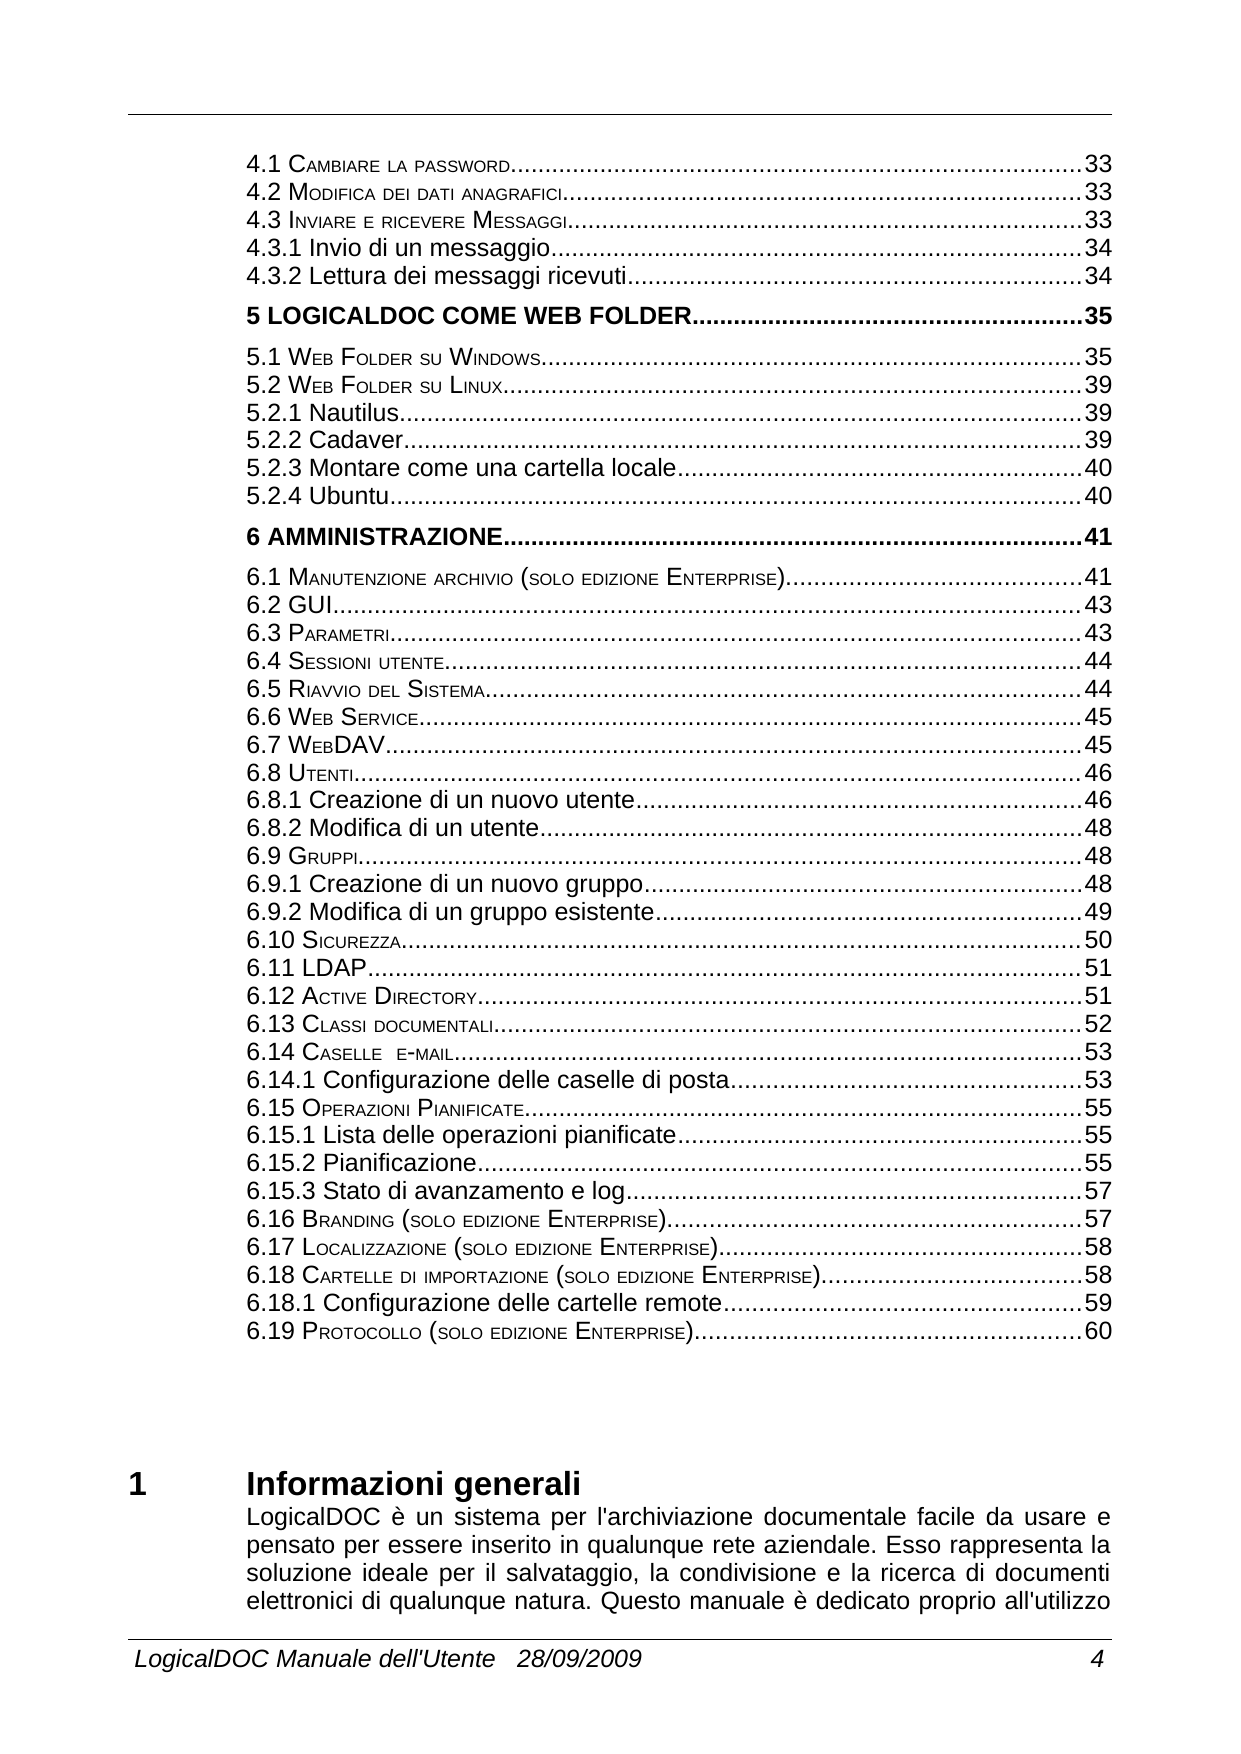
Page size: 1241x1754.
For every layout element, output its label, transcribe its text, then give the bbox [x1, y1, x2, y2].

text 5.1 Web Folder su Windows 35 [246, 342, 1112, 370]
text 6 Amministrazione 41 [246, 522, 1112, 550]
text 6.15.3 Stato di avanzamento e log 57 [246, 1177, 1112, 1205]
text 5 LogicalDOC come Web Folder 35 [246, 302, 1112, 330]
text 5.2.2 Cadaver 39 [246, 426, 1112, 454]
text 4.2 Modifica dei dati anagrafici 33 [246, 178, 1112, 206]
text 6.9.2 Modifica di un gruppo esistente 49 [246, 898, 1112, 926]
text 6.2 GUI 43 [246, 591, 1112, 619]
text 6.9.1 Creazione di un nuovo gruppo 48 [246, 870, 1112, 898]
text 6.7 WebDAV 45 [246, 730, 1112, 758]
text 6.12 Active Directory 51 [246, 982, 1112, 1009]
text 4.3 Inviare e ricevere Messaggi 33 [246, 206, 1112, 234]
text 5.2.1 Nautilus 39 [246, 398, 1112, 426]
text 6.8.1 Creazione di un nuovo utente 46 [246, 786, 1112, 814]
text 6.14.1 Configurazione delle caselle di posta 53 [246, 1065, 1112, 1093]
text 6.11 LDAP 51 [246, 954, 1112, 982]
text 6.13 Classi documentali 52 [246, 1009, 1112, 1037]
text 6.14 Caselle e-mail 53 [246, 1037, 1112, 1065]
text 6.6 Web Service 45 [246, 702, 1112, 730]
text 6.5 Riavvio del Sistema 44 [246, 674, 1112, 702]
text 6.18.1 Configurazione delle cartelle remote 59 [246, 1289, 1112, 1317]
text 4.3.1 Invio di un messaggio 34 [246, 234, 1112, 262]
text 6.19 Protocollo (solo edizione Enterprise) 60 [246, 1317, 1112, 1344]
text LogicalDOC è un sistema per l'archiviazione documentale facile da usare e pensato per essere inserito in qualunque rete aziendale. Esso rappresenta la soluzione ideale per il salvataggio, la condivisione e la ricerca di documenti elettronici di qualunque natura. Questo manuale è dedicato proprio all'utilizzo [246, 1503, 1112, 1614]
text 6.15.2 Pianificazione 55 [246, 1149, 1112, 1177]
text 6.16 Branding (solo edizione Enterprise) 57 [246, 1205, 1112, 1233]
text 6.15 Operazioni Pianificate 55 [246, 1093, 1112, 1121]
text 5.2.4 Ubuntu 40 [246, 482, 1112, 510]
text 6.18 Cartelle di importazione (solo edizione Enterprise) 58 [246, 1261, 1112, 1289]
subtitle Informazioni generali [128, 1466, 1112, 1503]
text 6.8 Utenti 46 [246, 758, 1112, 786]
text 6.9 Gruppi 48 [246, 842, 1112, 870]
text 6.8.2 Modifica di un utente 48 [246, 814, 1112, 842]
text 4.1 Cambiare la password 33 [246, 150, 1112, 178]
text 6.10 Sicurezza 50 [246, 926, 1112, 954]
text 6.17 Localizzazione (solo edizione Enterprise) 58 [246, 1233, 1112, 1261]
text 5.2.3 Montare come una cartella locale 40 [246, 454, 1112, 482]
text 5.2 Web Folder su Linux 39 [246, 370, 1112, 398]
text 6.4 Sessioni utente 44 [246, 647, 1112, 674]
text 6.1 Manutenzione archivio (solo edizione Enterprise) 41 [246, 563, 1112, 591]
text 6.15.1 Lista delle operazioni pianificate 55 [246, 1121, 1112, 1149]
text 6.3 Parametri 43 [246, 619, 1112, 647]
text 4.3.2 Lettura dei messaggi ricevuti 34 [246, 262, 1112, 289]
